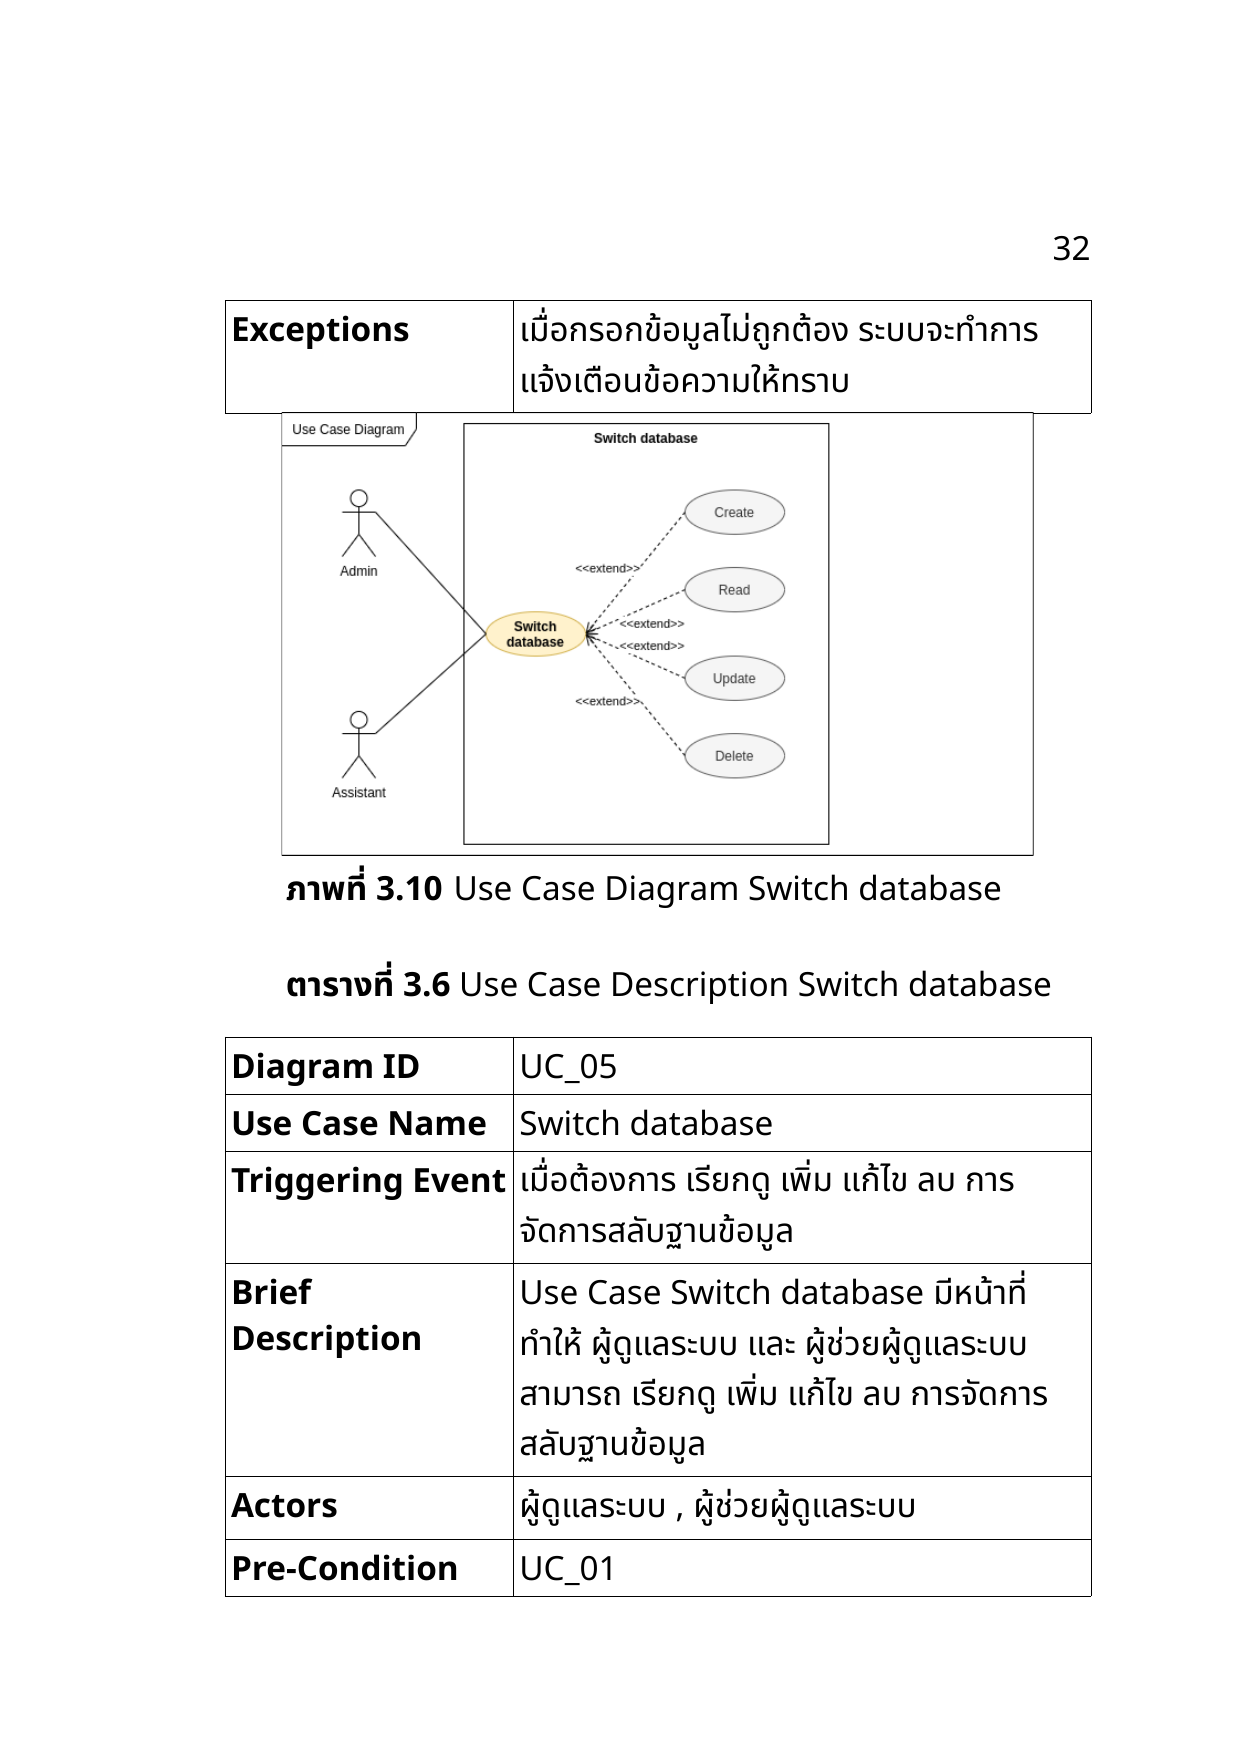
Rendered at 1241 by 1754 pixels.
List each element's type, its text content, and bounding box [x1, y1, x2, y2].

table_cell Pre-Condition [226, 1540, 513, 1596]
table_cell UC_01 [514, 1540, 1091, 1596]
table_cell Actors [226, 1477, 513, 1539]
table_cell ผู้ดูแลระบบ , ผู้ช่วยผู้ดูแลระบบ [514, 1477, 1091, 1539]
table_cell Exceptions [226, 301, 513, 413]
table_cell Triggering Event [226, 1152, 513, 1263]
table_cell Use Case Name [226, 1095, 513, 1151]
table_header UC_05 [514, 1038, 1091, 1094]
table_cell Switch database [514, 1095, 1091, 1151]
picture [281, 412, 1034, 856]
table_cell Use Case Switch database มีหน้าที่ทำให้ ผู้ดูแลระบบ และ ผู้ช่วยผู้ดูแลระบบ สามารถ เรียกดู เพิ่ม แก้ไข ลบ การจัดการสลับฐานข้อมูล [514, 1264, 1091, 1476]
table_cell เมื่อต้องการ เรียกดู เพิ่ม แก้ไข ลบ การจัดการสลับฐานข้อมูล [514, 1152, 1091, 1263]
table_cell เมื่อกรอกข้อมูลไม่ถูกต้อง ระบบจะทำการแจ้งเตือนข้อความให้ทราบ [514, 301, 1091, 413]
table_cell Brief Description [226, 1264, 513, 1476]
text ภาพที่ 3.10 Use Case Diagram Switch database [225, 856, 1091, 915]
table_header Diagram ID [226, 1038, 513, 1094]
text ตารางที่ 3.6 Use Case Description Switch database [225, 961, 1091, 1011]
